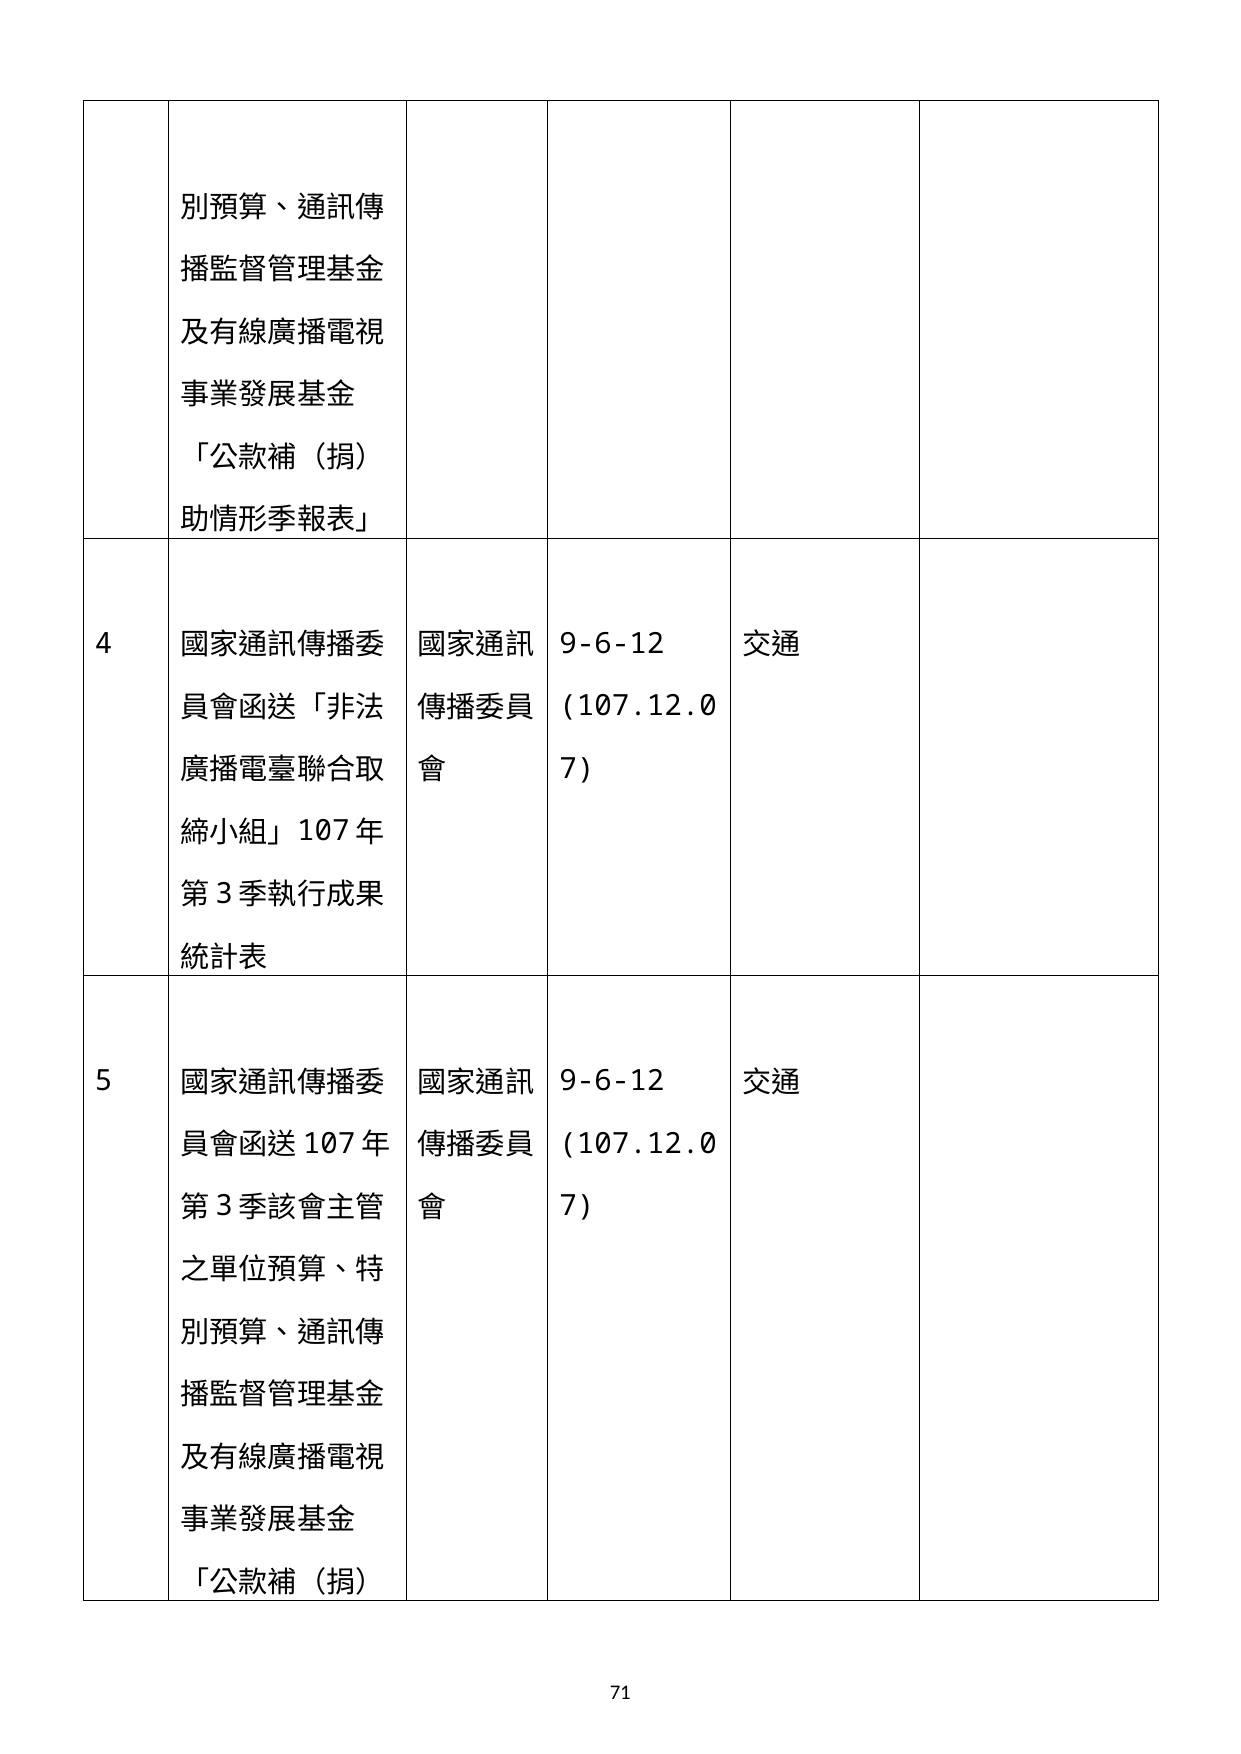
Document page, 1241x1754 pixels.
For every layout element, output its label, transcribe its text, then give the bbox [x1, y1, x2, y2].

table_cell 別預算、通訊傳播監督管理基金及有線廣播電視事業發展基金「公款補（捐）助情形季報表」 [169, 101, 406, 538]
table_cell 交通 [731, 539, 919, 975]
table_cell [84, 101, 168, 538]
table_cell 9-6-12 (107.12.07) [548, 539, 730, 975]
table_cell [407, 101, 547, 538]
table_cell 國家通訊傳播委員會 [407, 539, 547, 975]
table_cell [731, 101, 919, 538]
table_cell 國家通訊傳播委員會函送107年第3季該會主管之單位預算、特別預算、通訊傳播監督管理基金及有線廣播電視事業發展基金「公款補（捐） [169, 976, 406, 1600]
table_cell [920, 539, 1158, 975]
table_cell [920, 976, 1158, 1600]
table_cell [548, 101, 730, 538]
table_cell 國家通訊傳播委員會函送「非法廣播電臺聯合取締小組」107年第3季執行成果統計表 [169, 539, 406, 975]
table_cell 4 [84, 539, 168, 975]
table_cell 國家通訊傳播委員會 [407, 976, 547, 1600]
table_cell 9-6-12 (107.12.07) [548, 976, 730, 1600]
table_cell 5 [84, 976, 168, 1600]
table_cell 交通 [731, 976, 919, 1600]
table_cell [920, 101, 1158, 538]
